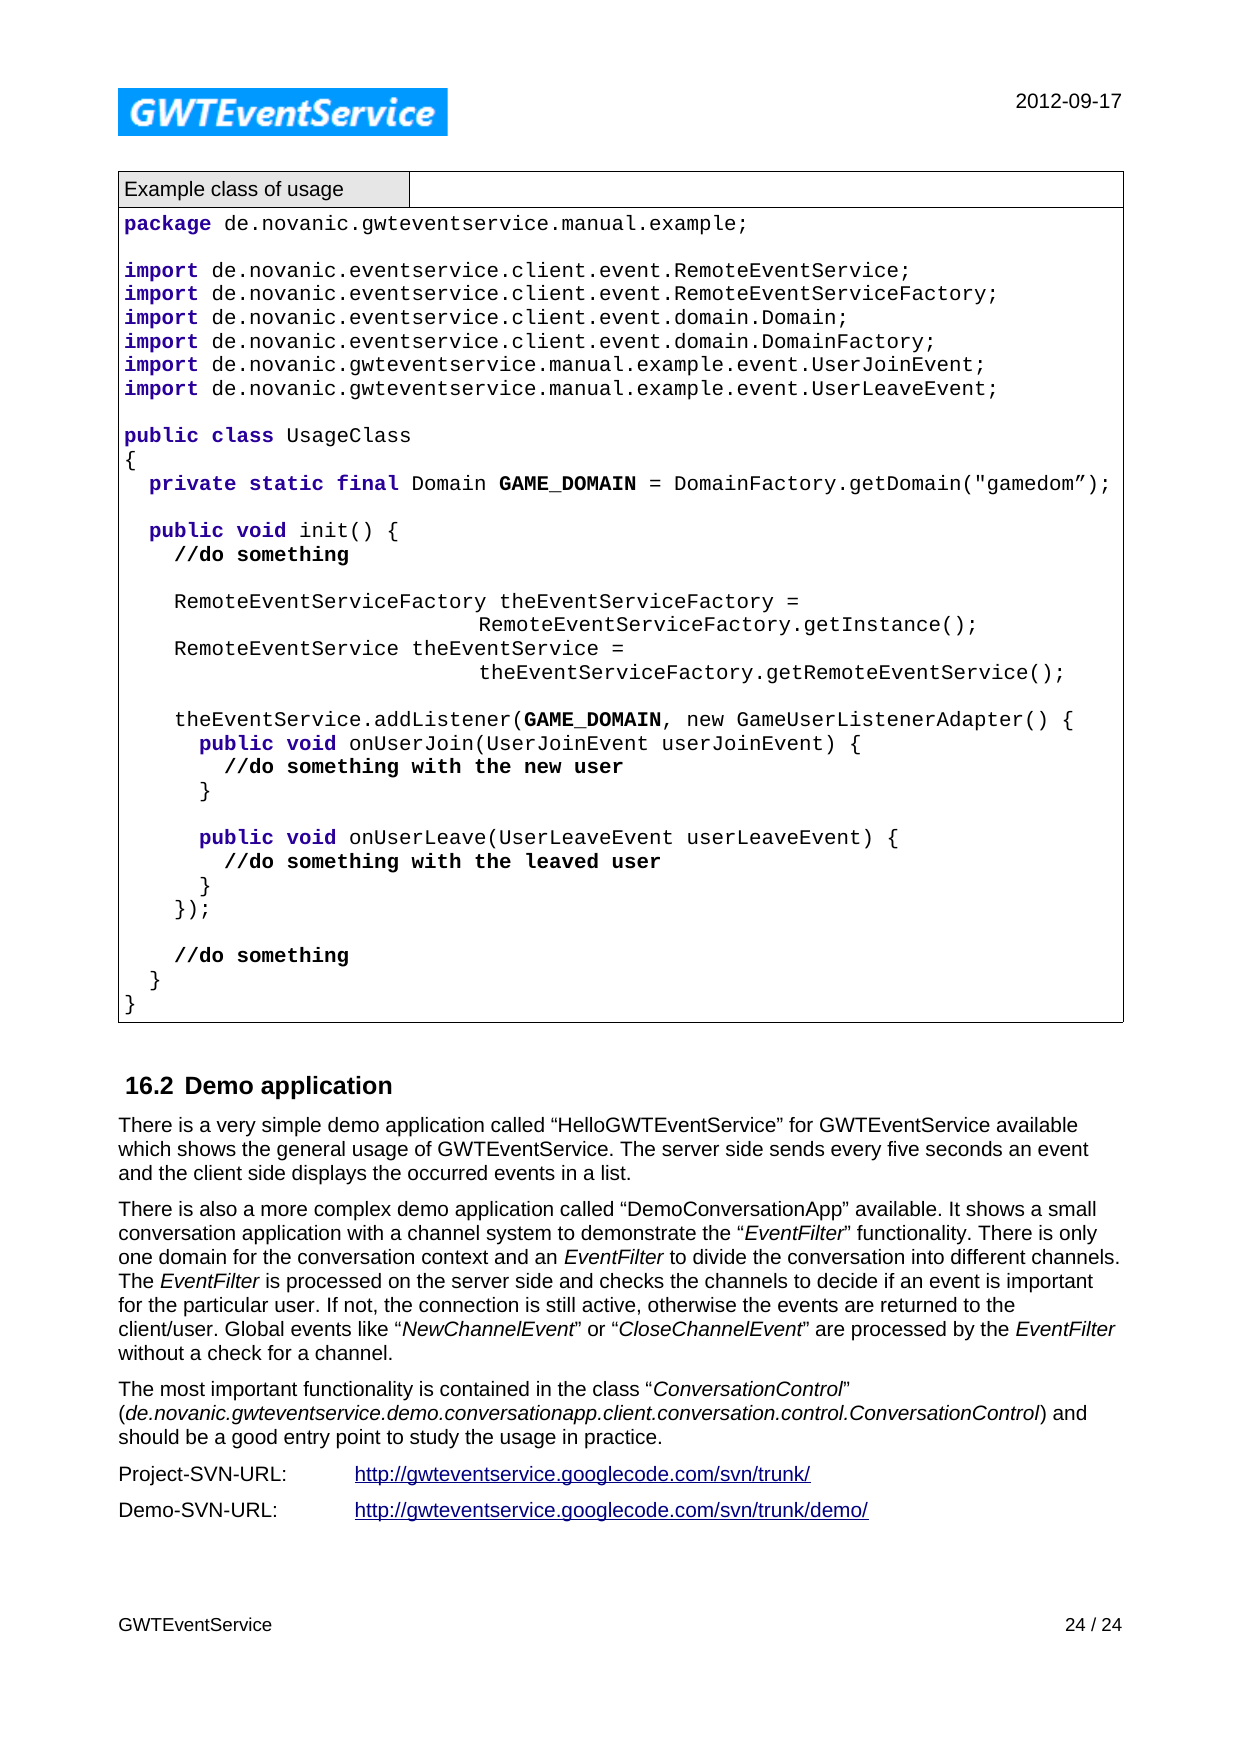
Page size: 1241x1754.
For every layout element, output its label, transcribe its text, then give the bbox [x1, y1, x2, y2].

subtitle Demo application [118, 1071, 1122, 1100]
text There is a very simple demo application called “HelloGWTEventService” for GWTEventService available which shows the general usage of GWTEventService. The server side sends every five seconds an event and the client side displays the occurred events in a list. [118, 1112, 1122, 1184]
text There is also a more complex demo application called “DemoConversationApp” available. It shows a small conversation application with a channel system to demonstrate the “EventFilter” functionality. There is only one domain for the conversation context and an EventFilter to divide the conversation into different channels. The EventFilter is processed on the server side and checks the channels to decide if an event is important for the particular user. If not, the connection is still active, otherwise the events are returned to the client/user. Global events like “NewChannelEvent” or “CloseChannelEvent” are processed by the EventFilter without a check for a channel. [118, 1197, 1122, 1364]
picture [118, 88, 448, 136]
table_cell package de.novanic.gwteventservice.manual.example; import de.novanic.eventservice.client.event.RemoteEventService; import de.novanic.eventservice.client.event.RemoteEventServiceFactory; import de.novanic.eventservice.client.event.domain.Domain; import de.novanic.eventservice.client.event.domain.DomainFactory; import de.novanic.gwteventservice.manual.example.event.UserJoinEvent; import de.novanic.gwteventservice.manual.example.event.UserLeaveEvent; public class UsageClass { private static final Domain GAME_DOMAIN = DomainFactory.getDomain("gamedom”); public void init() { //do something RemoteEventServiceFactory theEventServiceFactory = RemoteEventServiceFactory.getInstance(); RemoteEventService theEventService = theEventServiceFactory.getRemoteEventService(); theEventService.addListener(GAME_DOMAIN, new GameUserListenerAdapter() { public void onUserJoin(UserJoinEvent userJoinEvent) { //do something with the new user } public void onUserLeave(UserLeaveEvent userLeaveEvent) { //do something with the leaved user } }); //do something } } [119, 208, 1123, 1022]
text Project-SVN-URL: http://gwteventservice.googlecode.com/svn/trunk/ [118, 1461, 1122, 1485]
table_header Example class of usage [119, 172, 409, 207]
text The most important functionality is contained in the class “ConversationControl” (de.novanic.gwteventservice.demo.conversationapp.client.conversation.control.ConversationControl) and should be a good entry point to study the usage in practice. [118, 1377, 1122, 1449]
table_header [410, 172, 1123, 207]
text Demo-SVN-URL: http://gwteventservice.googlecode.com/svn/trunk/demo/ [118, 1498, 1122, 1522]
